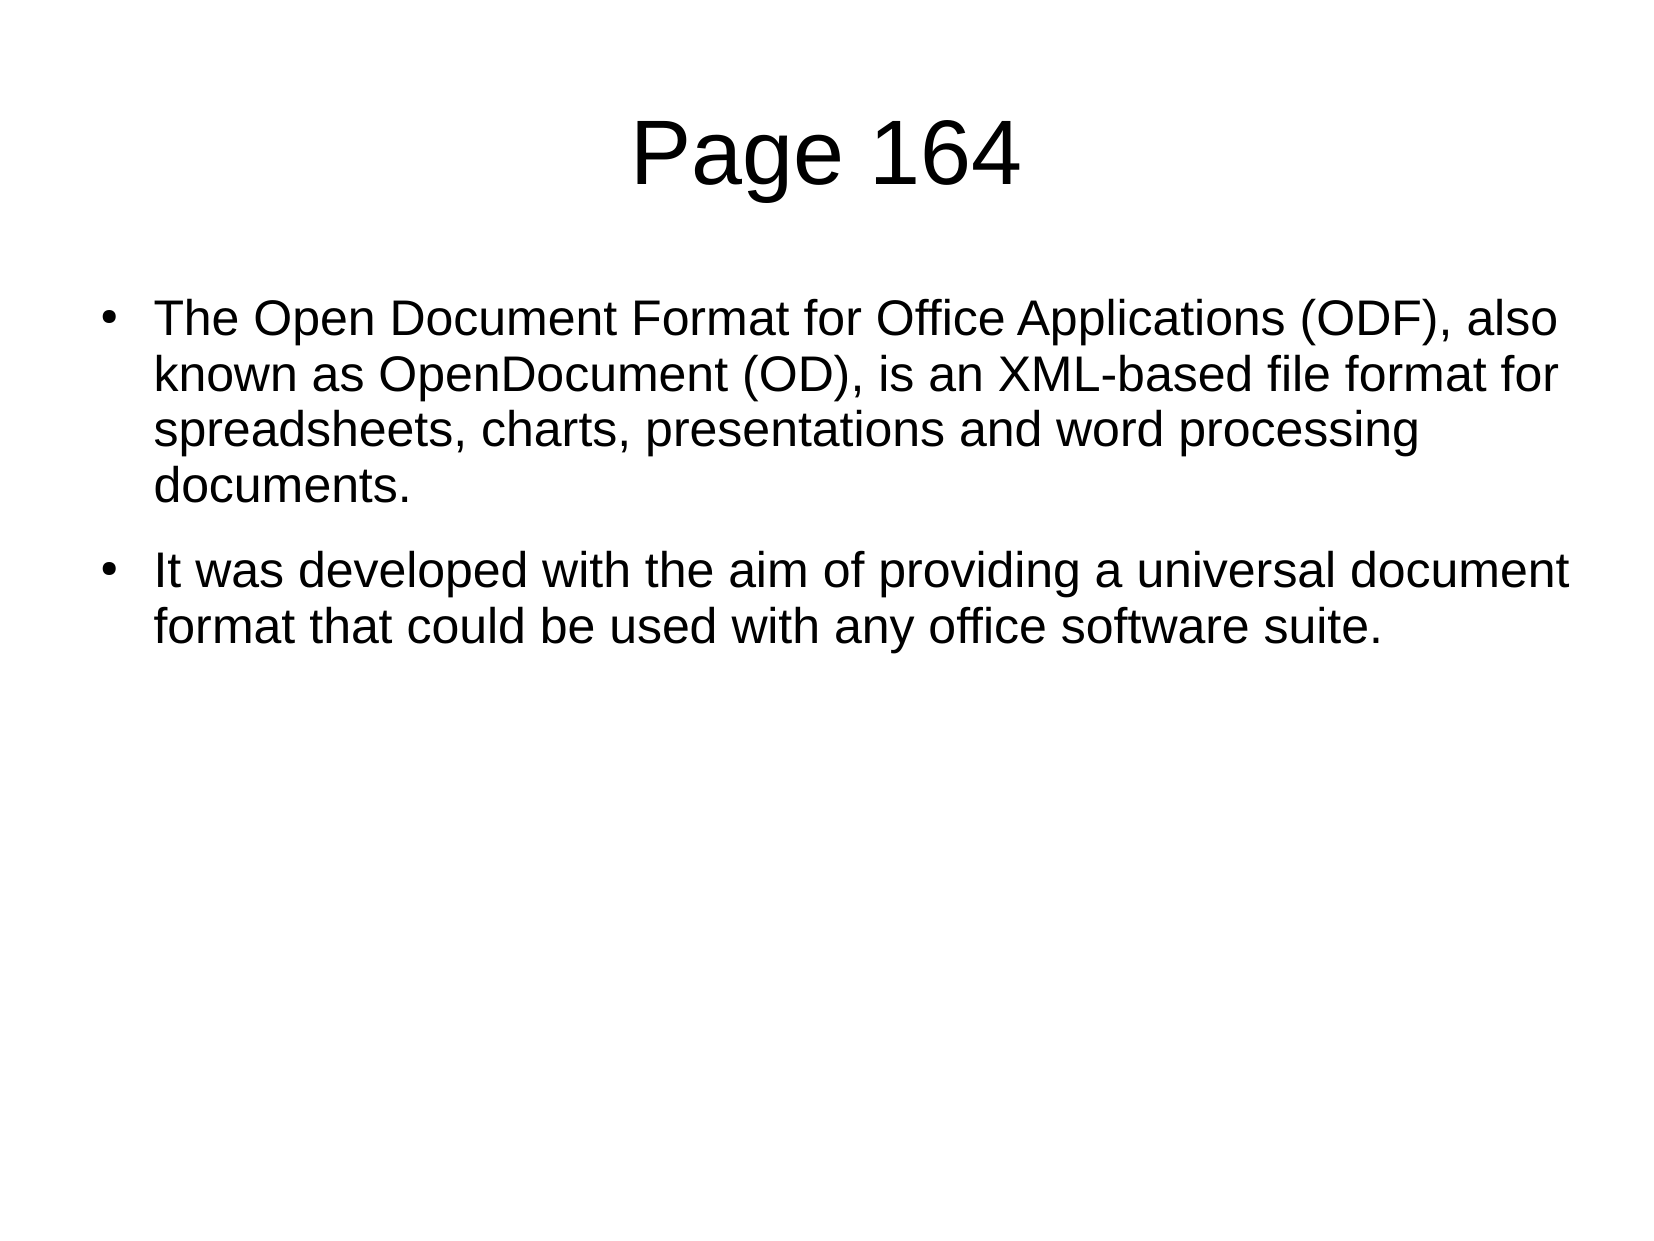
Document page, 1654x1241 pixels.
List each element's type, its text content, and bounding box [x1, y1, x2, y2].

title Page 164 [82, 49, 1571, 257]
list The Open Document Format for Office Applications (ODF), also known as OpenDocument (OD), is an XML-based file format for spreadsheets, charts, presentations and word processing documents. It was developed with the aim of providing a universal document format that could be used with any office software suite. [82, 290, 1571, 1109]
